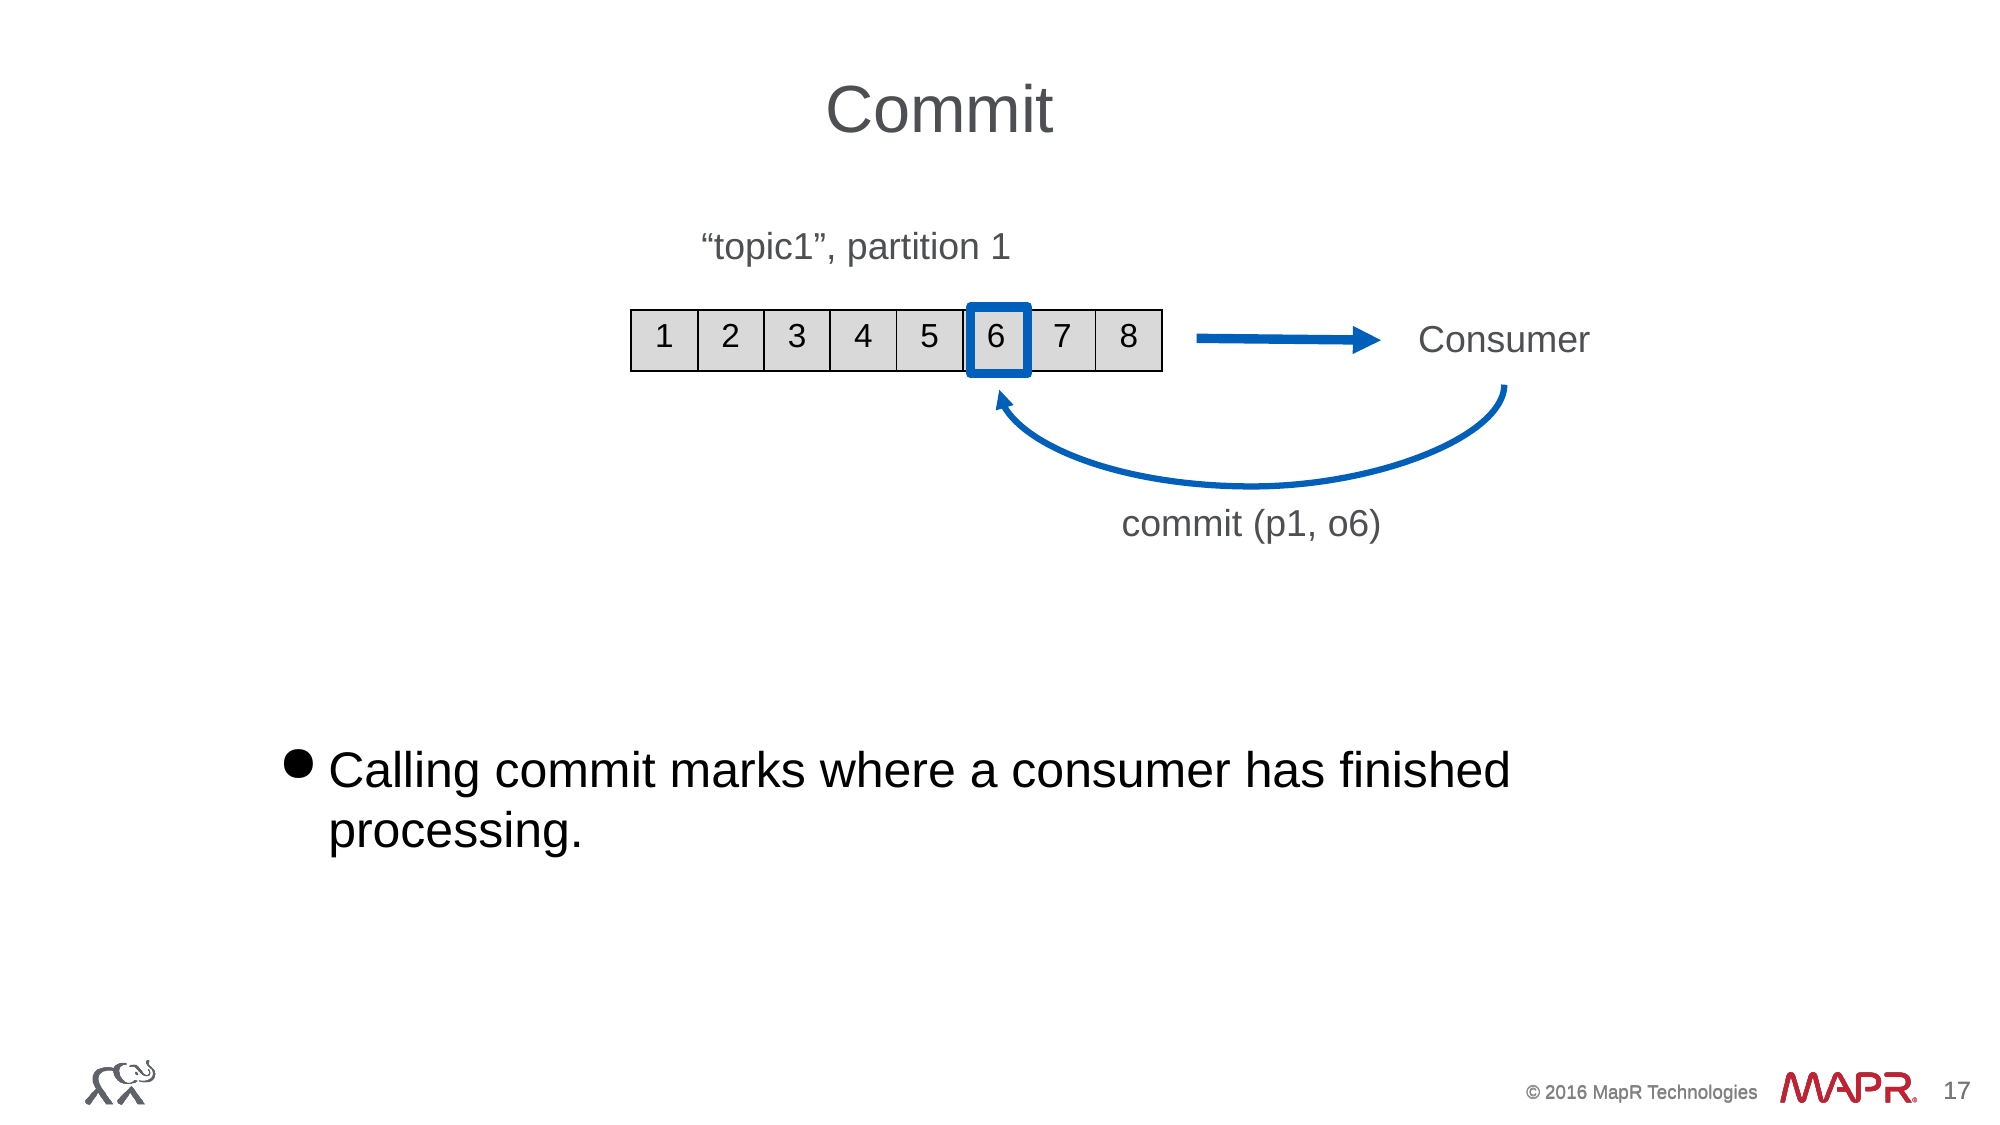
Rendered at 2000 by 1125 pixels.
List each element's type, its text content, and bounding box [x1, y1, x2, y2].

table_header 5 [897, 311, 962, 370]
text_box Commit [810, 58, 1070, 154]
table_header 7 [1032, 311, 1095, 370]
text_box commit (p1, o6) [1106, 491, 1397, 551]
text_box “topic1”, partition 1 [686, 214, 1027, 275]
table_header 6 [975, 312, 1023, 369]
text_box Calling commit marks where a consumer has finished processing. [213, 729, 1728, 865]
text_box Consumer [1398, 308, 1611, 368]
picture [75, 1038, 167, 1125]
table_header 4 [831, 311, 896, 370]
table_header 3 [765, 311, 829, 370]
table_header 8 [1096, 311, 1161, 370]
table_header 2 [699, 311, 763, 370]
table_header 1 [632, 311, 697, 370]
